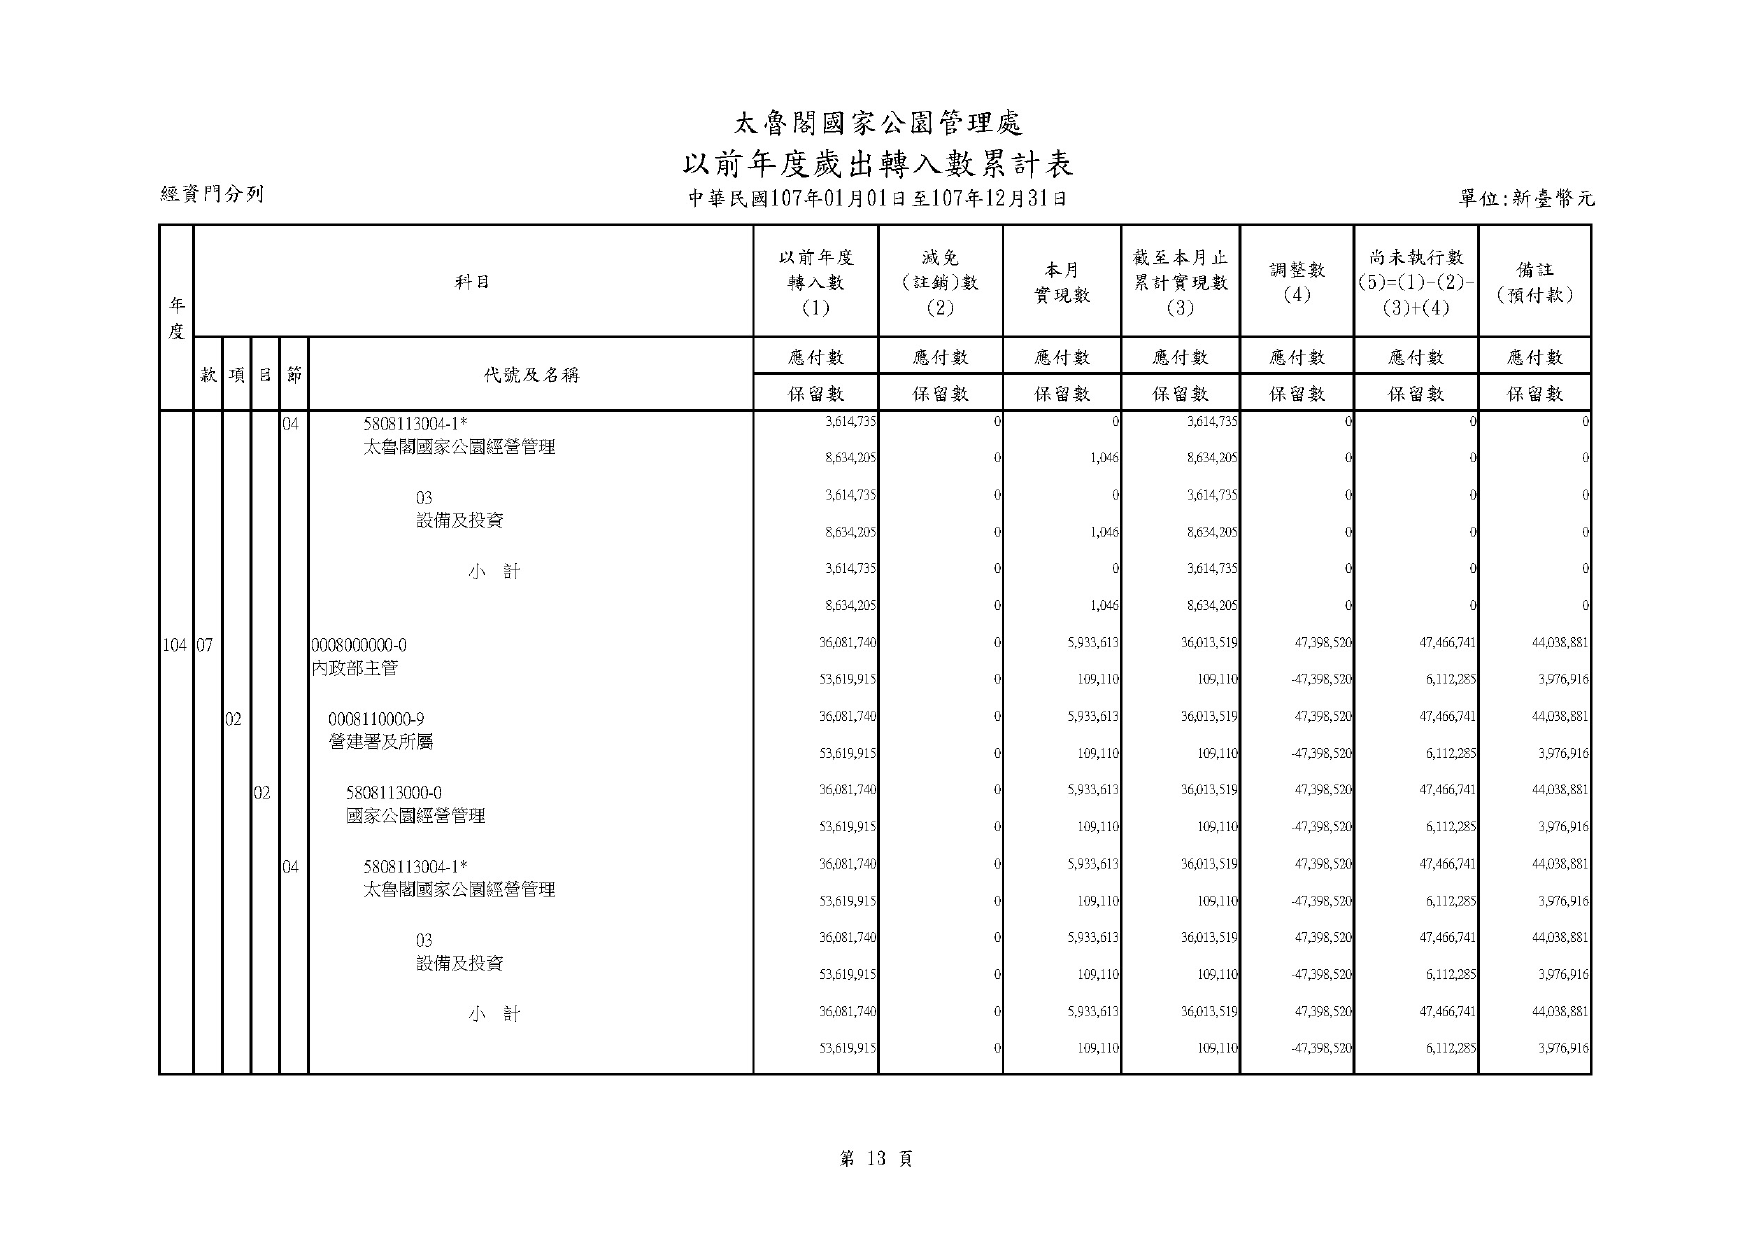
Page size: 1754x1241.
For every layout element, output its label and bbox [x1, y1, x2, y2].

picture [59, 59, 1695, 1216]
